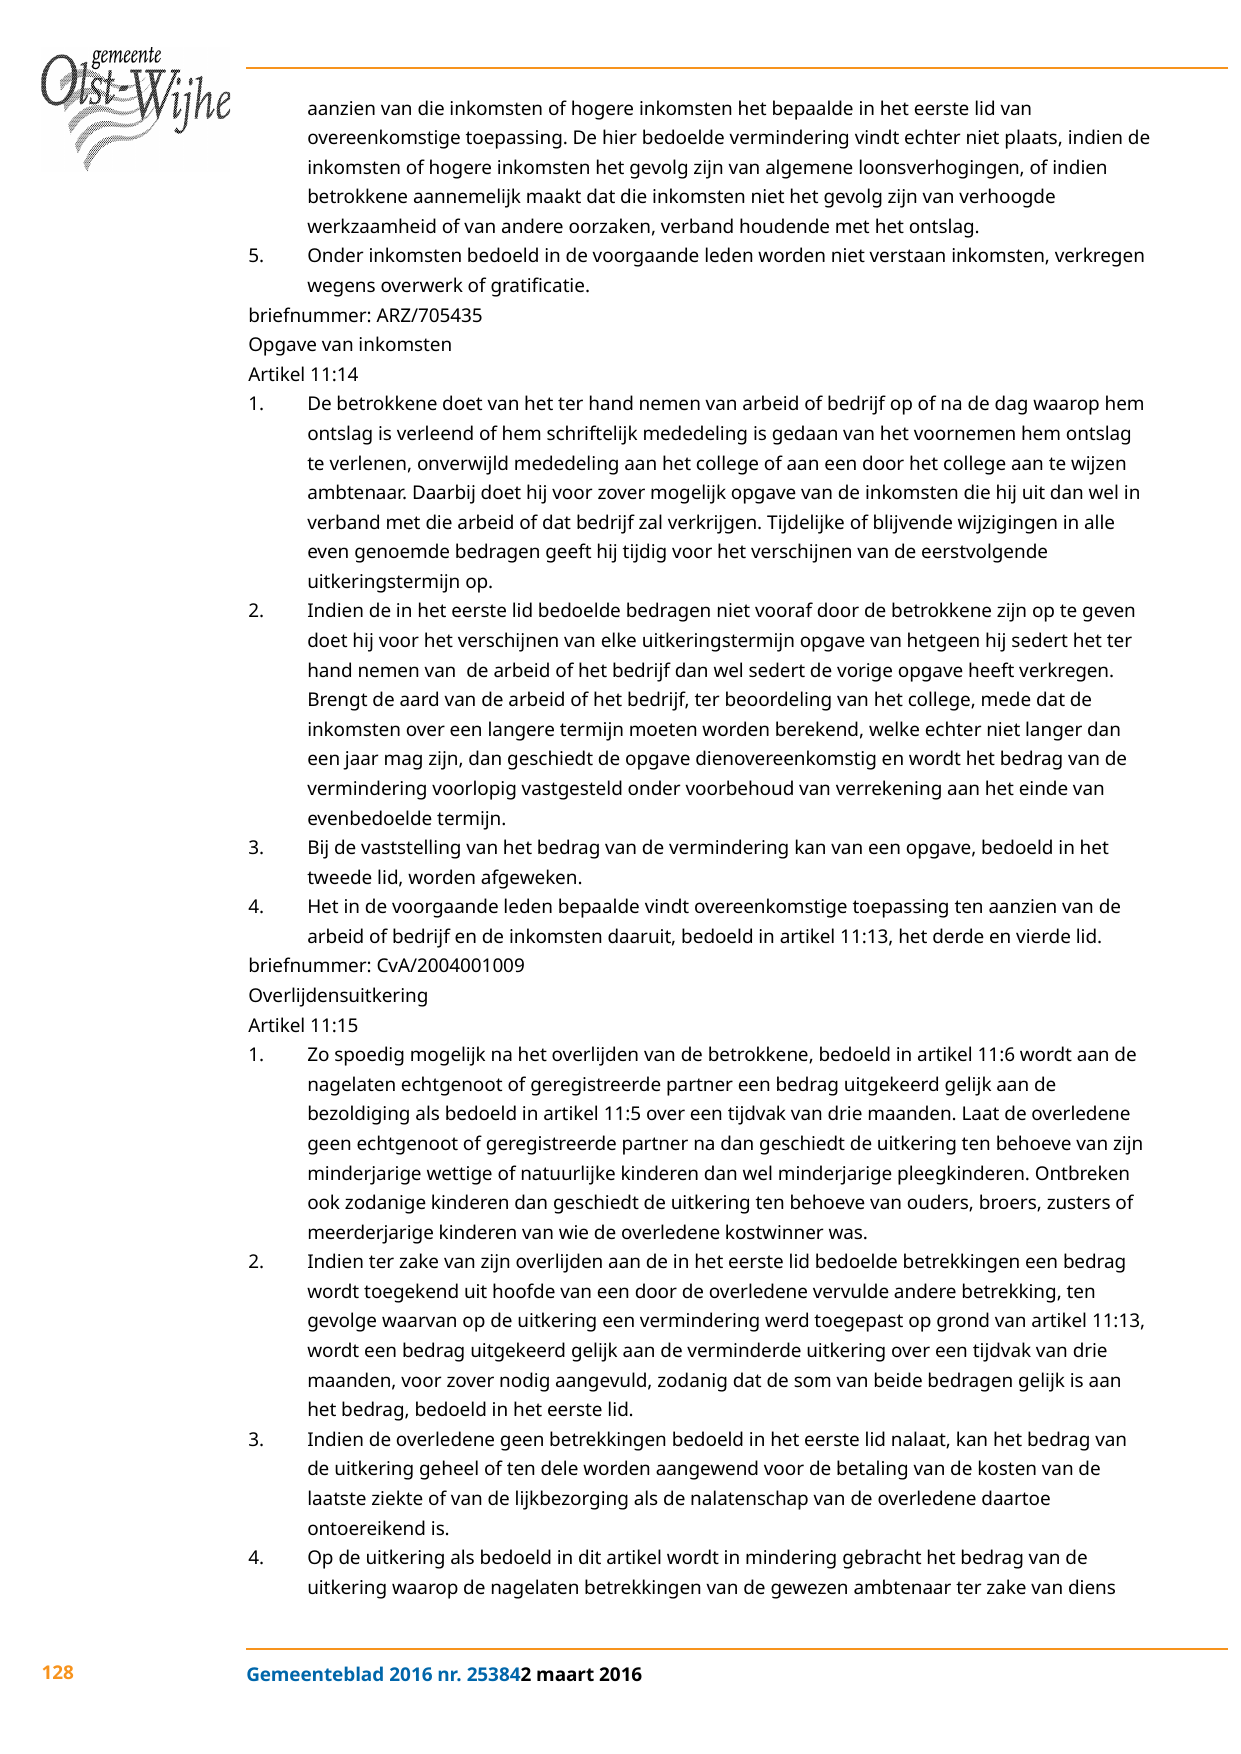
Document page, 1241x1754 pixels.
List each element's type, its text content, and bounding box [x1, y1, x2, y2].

text Artikel 11:15 [248, 1012, 1152, 1038]
text Overlijdensuitkering [248, 982, 1152, 1008]
list Indien de in het eerste lid bedoelde bedragen niet vooraf door de betrokkene zijn op te geven doet hij voor het verschijnen van elke uitkeringstermijn opgave van hetgeen hij sedert het ter hand nemen van de arbeid of het bedrijf dan wel sedert de vorige opgave heeft verkregen. Brengt de aard van de arbeid of het bedrijf, ter beoordeling van het college, mede dat de inkomsten over een langere termijn moeten worden berekend, welke echter niet langer dan een jaar mag zijn, dan geschiedt de opgave dienovereenkomstig en wordt het bedrag van de vermindering voorlopig vastgesteld onder voorbehoud van verrekening aan het einde van evenbedoelde termijn. [248, 598, 1152, 831]
list De betrokkene doet van het ter hand nemen van arbeid of bedrijf op of na de dag waarop hem ontslag is verleend of hem schriftelijk mededeling is gedaan van het voornemen hem ontslag te verlenen, onverwijld mededeling aan het college of aan een door het college aan te wijzen ambtenaar. Daarbij doet hij voor zover mogelijk opgave van de inkomsten die hij uit dan wel in verband met die arbeid of dat bedrijf zal verkrijgen. Tijdelijke of blijvende wijzigingen in alle even genoemde bedragen geeft hij tijdig voor het verschijnen van de eerstvolgende uitkeringstermijn op. [248, 391, 1152, 594]
list Indien ter zake van zijn overlijden aan de in het eerste lid bedoelde betrekkingen een bedrag wordt toegekend uit hoofde van een door de overledene vervulde andere betrekking, ten gevolge waarvan op de uitkering een vermindering werd toegepast op grond van artikel 11:13, wordt een bedrag uitgekeerd gelijk aan de verminderde uitkering over een tijdvak van drie maanden, voor zover nodig aangevuld, zodanig dat de som van beide bedragen gelijk is aan het bedrag, bedoeld in het eerste lid. [248, 1248, 1152, 1422]
list Zo spoedig mogelijk na het overlijden van de betrokkene, bedoeld in artikel 11:6 wordt aan de nagelaten echtgenoot of geregistreerde partner een bedrag uitgekeerd gelijk aan de bezoldiging als bedoeld in artikel 11:5 over een tijdvak van drie maanden. Laat de overledene geen echtgenoot of geregistreerde partner na dan geschiedt de uitkering ten behoeve van zijn minderjarige wettige of natuurlijke kinderen dan wel minderjarige pleegkinderen. Ontbreken ook zodanige kinderen dan geschiedt de uitkering ten behoeve van ouders, broers, zusters of meerderjarige kinderen van wie de overledene kostwinner was. [248, 1041, 1152, 1245]
list Het in de voorgaande leden bepaalde vindt overeenkomstige toepassing ten aanzien van de arbeid of bedrijf en de inkomsten daaruit, bedoeld in artikel 11:13, het derde en vierde lid. [248, 893, 1152, 949]
list Indien de overledene geen betrekkingen bedoeld in het eerste lid nalaat, kan het bedrag van de uitkering geheel of ten dele worden aangewend voor de betaling van de kosten van de laatste ziekte of van de lijkbezorging als de nalatenschap van de overledene daartoe ontoereikend is. [248, 1426, 1152, 1541]
list Bij de vaststelling van het bedrag van de vermindering kan van een opgave, bedoeld in het tweede lid, worden afgeweken. [248, 834, 1152, 890]
list Op de uitkering als bedoeld in dit artikel wordt in mindering gebracht het bedrag van de uitkering waarop de nagelaten betrekkingen van de gewezen ambtenaar ter zake van diens [248, 1544, 1152, 1600]
text Artikel 11:14 [248, 361, 1152, 387]
text briefnummer: CvA/2004001009 [248, 953, 1152, 978]
text Opgave van inkomsten [248, 331, 1152, 357]
list aanzien van die inkomsten of hogere inkomsten het bepaalde in het eerste lid van overeenkomstige toepassing. De hier bedoelde vermindering vindt echter niet plaats, indien de inkomsten of hogere inkomsten het gevolg zijn van algemene loonsverhogingen, of indien betrokkene aannemelijk maakt dat die inkomsten niet het gevolg zijn van verhoogde werkzaamheid of van andere oorzaken, verband houdende met het ontslag. [248, 95, 1152, 239]
picture [41, 47, 231, 172]
list Onder inkomsten bedoeld in de voorgaande leden worden niet verstaan inkomsten, verkregen wegens overwerk of gratificatie. [248, 243, 1152, 298]
text briefnummer: ARZ/705435 [248, 302, 1152, 328]
